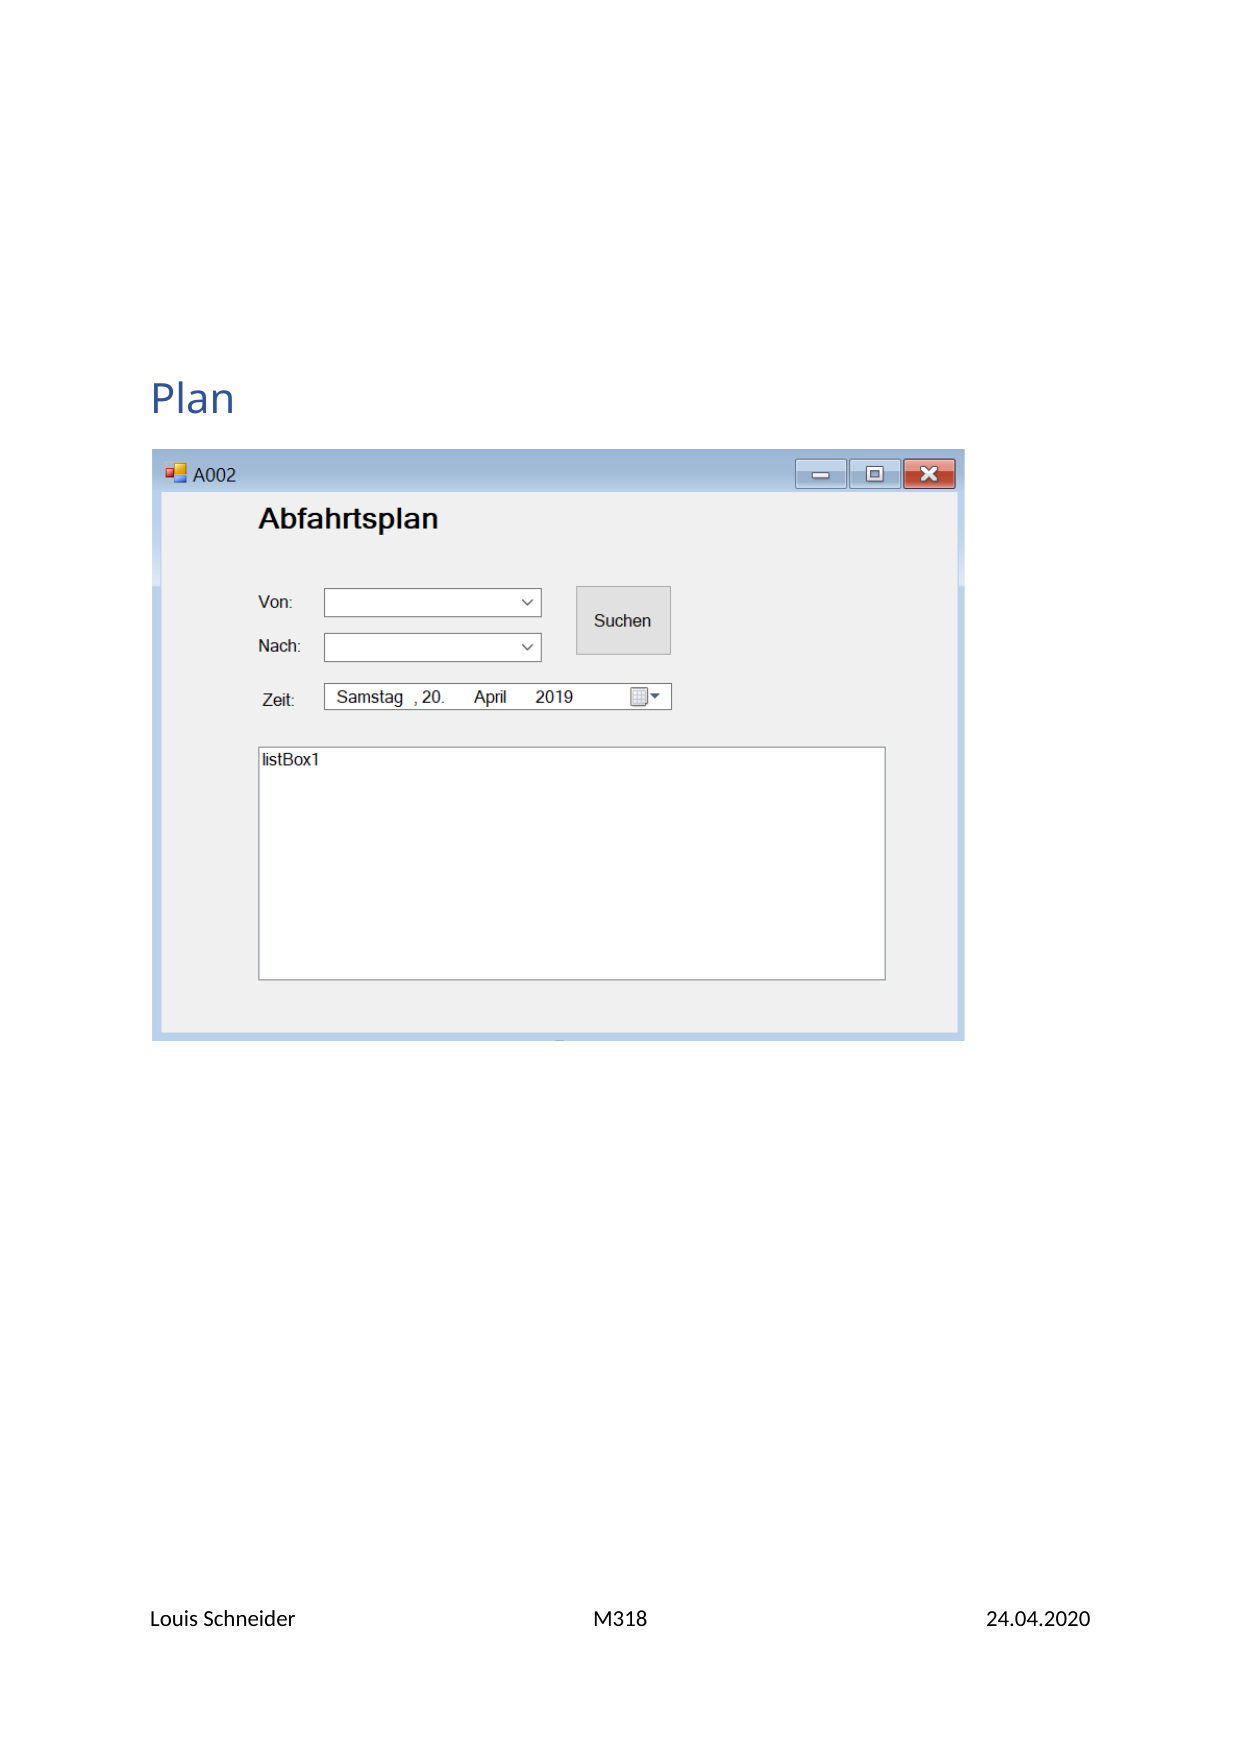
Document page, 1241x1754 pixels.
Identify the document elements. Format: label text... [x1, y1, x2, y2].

subtitle Plan [150, 369, 1090, 425]
